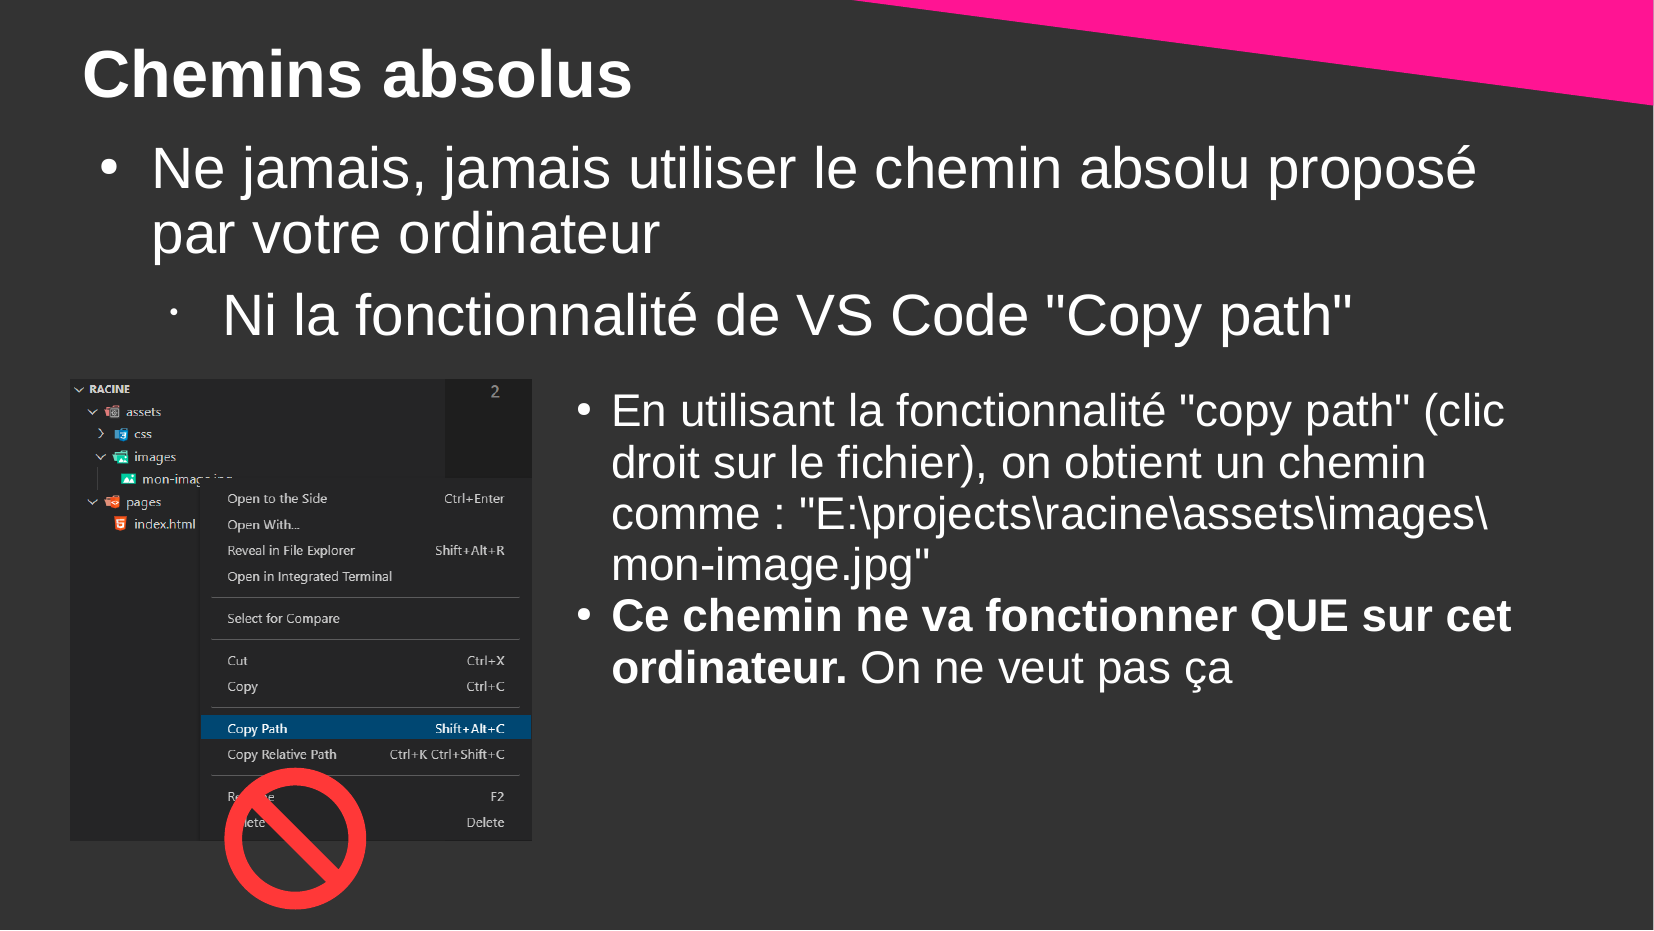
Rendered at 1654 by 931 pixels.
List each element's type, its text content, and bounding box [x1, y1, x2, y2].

picture [70, 379, 532, 841]
picture [243, 809, 284, 841]
picture [266, 786, 348, 841]
text_box En utilisant la fonctionnalité "copy path" (clic droit sur le fichier), on obtient un chemin comme : "E:\projects\racine\assets\images\mon-image.jpg" Ce chemin ne va fonctionner QUE sur cet ordinateur. On ne veut pas ça [561, 377, 1530, 827]
text_box [224, 767, 367, 910]
title Chemins absolus [82, 37, 1571, 122]
list Ne jamais, jamais utiliser le chemin absolu proposé par votre ordinateur Ni la fonctionnalité de VS Code "Copy path" [80, 135, 1546, 497]
text_box [851, 0, 1654, 106]
